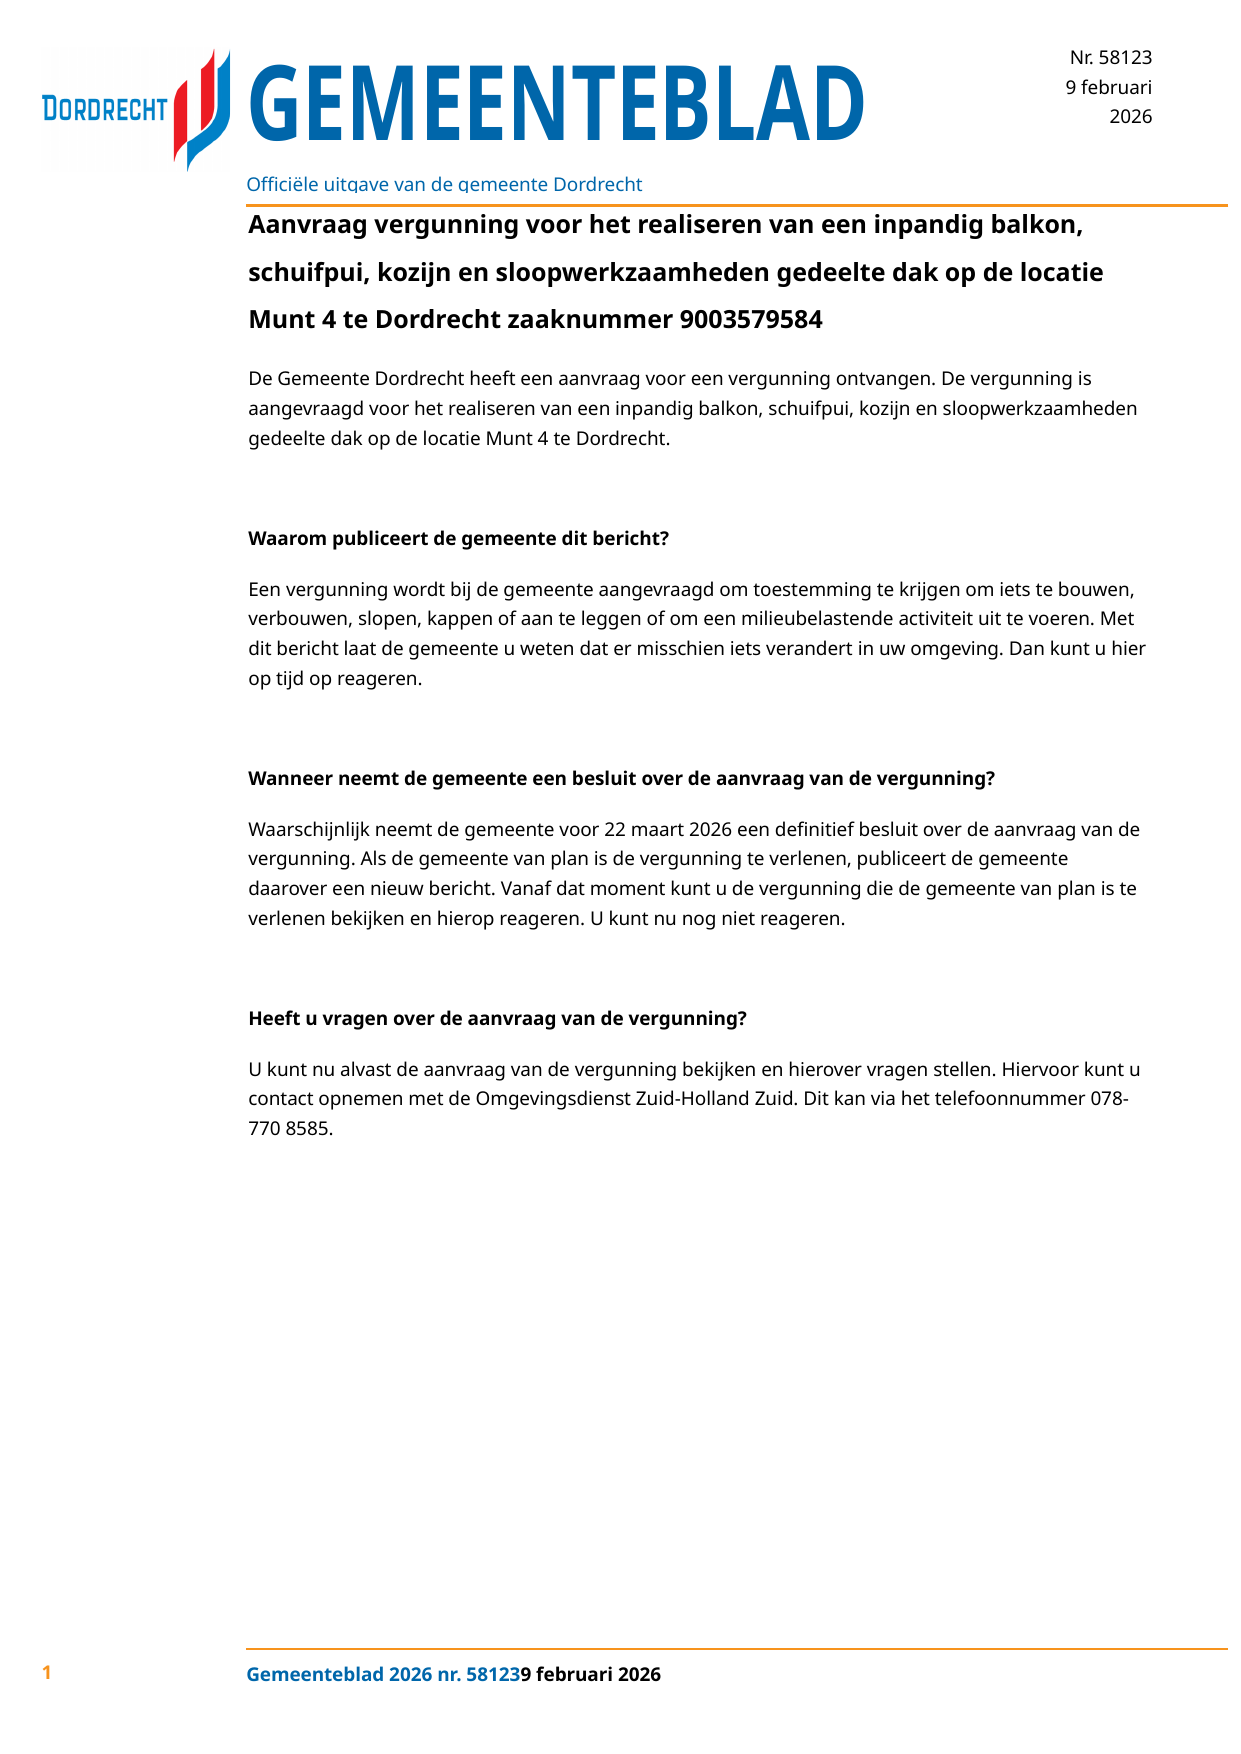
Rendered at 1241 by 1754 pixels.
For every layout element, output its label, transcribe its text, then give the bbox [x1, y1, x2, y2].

text De Gemeente Dordrecht heeft een aanvraag voor een vergunning ontvangen. De vergunning is aangevraagd voor het realiseren van een inpandig balkon, schuifpui, kozijn en sloopwerkzaamheden gedeelte dak op de locatie Munt 4 te Dordrecht. [248, 366, 1152, 450]
text Aanvraag vergunning voor het realiseren van een inpandig balkon, schuifpui, kozijn en sloopwerkzaamheden gedeelte dak op de locatie Munt 4 te Dordrecht zaaknummer 9003579584 [248, 207, 1152, 336]
text Waarschijnlijk neemt de gemeente voor 22 maart 2026 een definitief besluit over de aanvraag van de vergunning. Als de gemeente van plan is de vergunning te verlenen, publiceert de gemeente daarover een nieuw bericht. Vanaf dat moment kunt u de vergunning die de gemeente van plan is te verlenen bekijken en hierop reageren. U kunt nu nog niet reageren. [248, 816, 1152, 930]
text Wanneer neemt de gemeente een besluit over de aanvraag van de vergunning? [248, 766, 1152, 791]
text U kunt nu alvast de aanvraag van de vergunning bekijken en hierover vragen stellen. Hiervoor kunt u contact opnemen met de Omgevingsdienst Zuid-Holland Zuid. Dit kan via het telefoonnummer 078-770 8585. [248, 1056, 1152, 1141]
picture [41, 47, 231, 172]
text Heeft u vragen over de aanvraag van de vergunning? [248, 1006, 1152, 1031]
text Waarom publiceert de gemeente dit bericht? [248, 526, 1152, 551]
text Een vergunning wordt bij de gemeente aangevraagd om toestemming te krijgen om iets te bouwen, verbouwen, slopen, kappen of aan te leggen of om een milieubelastende activiteit uit te voeren. Met dit bericht laat de gemeente u weten dat er misschien iets verandert in uw omgeving. Dan kunt u hier op tijd op reageren. [248, 576, 1152, 690]
